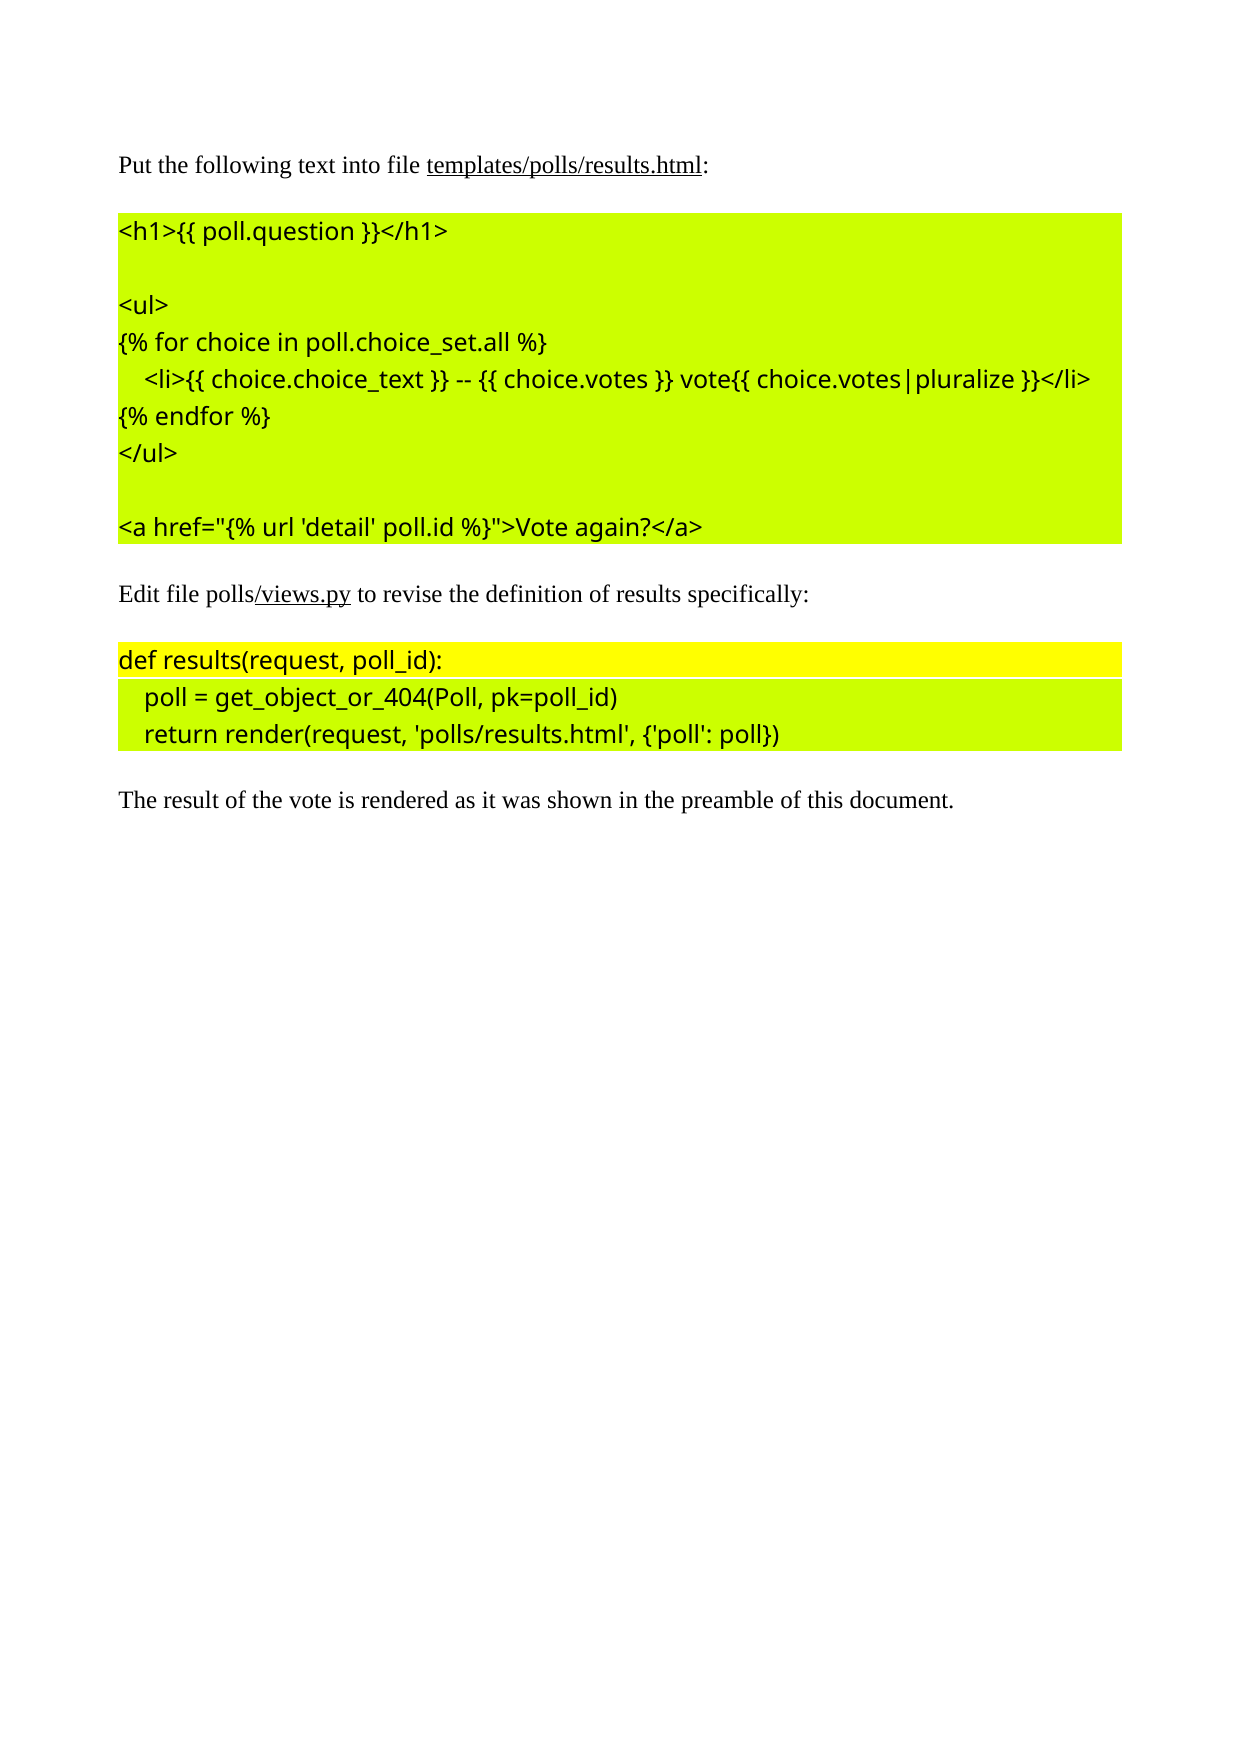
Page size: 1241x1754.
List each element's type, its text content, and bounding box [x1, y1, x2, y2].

text {% for choice in poll.choice_set.all %} [118, 325, 1122, 359]
text <a href="{% url 'detail' poll.id %}">Vote again?</a> [118, 510, 1122, 544]
text Put the following text into file templates/polls/results.html: [118, 150, 1122, 179]
text def results(request, poll_id): [118, 642, 1122, 677]
text </ul> [118, 436, 1122, 470]
text poll = get_object_or_404(Poll, pk=poll_id) [118, 679, 1122, 714]
text <h1>{{ poll.question }}</h1> [118, 213, 1122, 247]
text Edit file polls/views.py to revise the definition of results specifically: [118, 579, 1122, 608]
text The result of the vote is rendered as it was shown in the preamble of this document. [118, 786, 1122, 814]
text {% endfor %} [118, 399, 1122, 433]
text <ul> [118, 288, 1122, 322]
text <li>{{ choice.choice_text }} -- {{ choice.votes }} vote{{ choice.votes|pluralize }}</li> [118, 362, 1122, 396]
text return render(request, 'polls/results.html', {'poll': poll}) [118, 717, 1122, 751]
